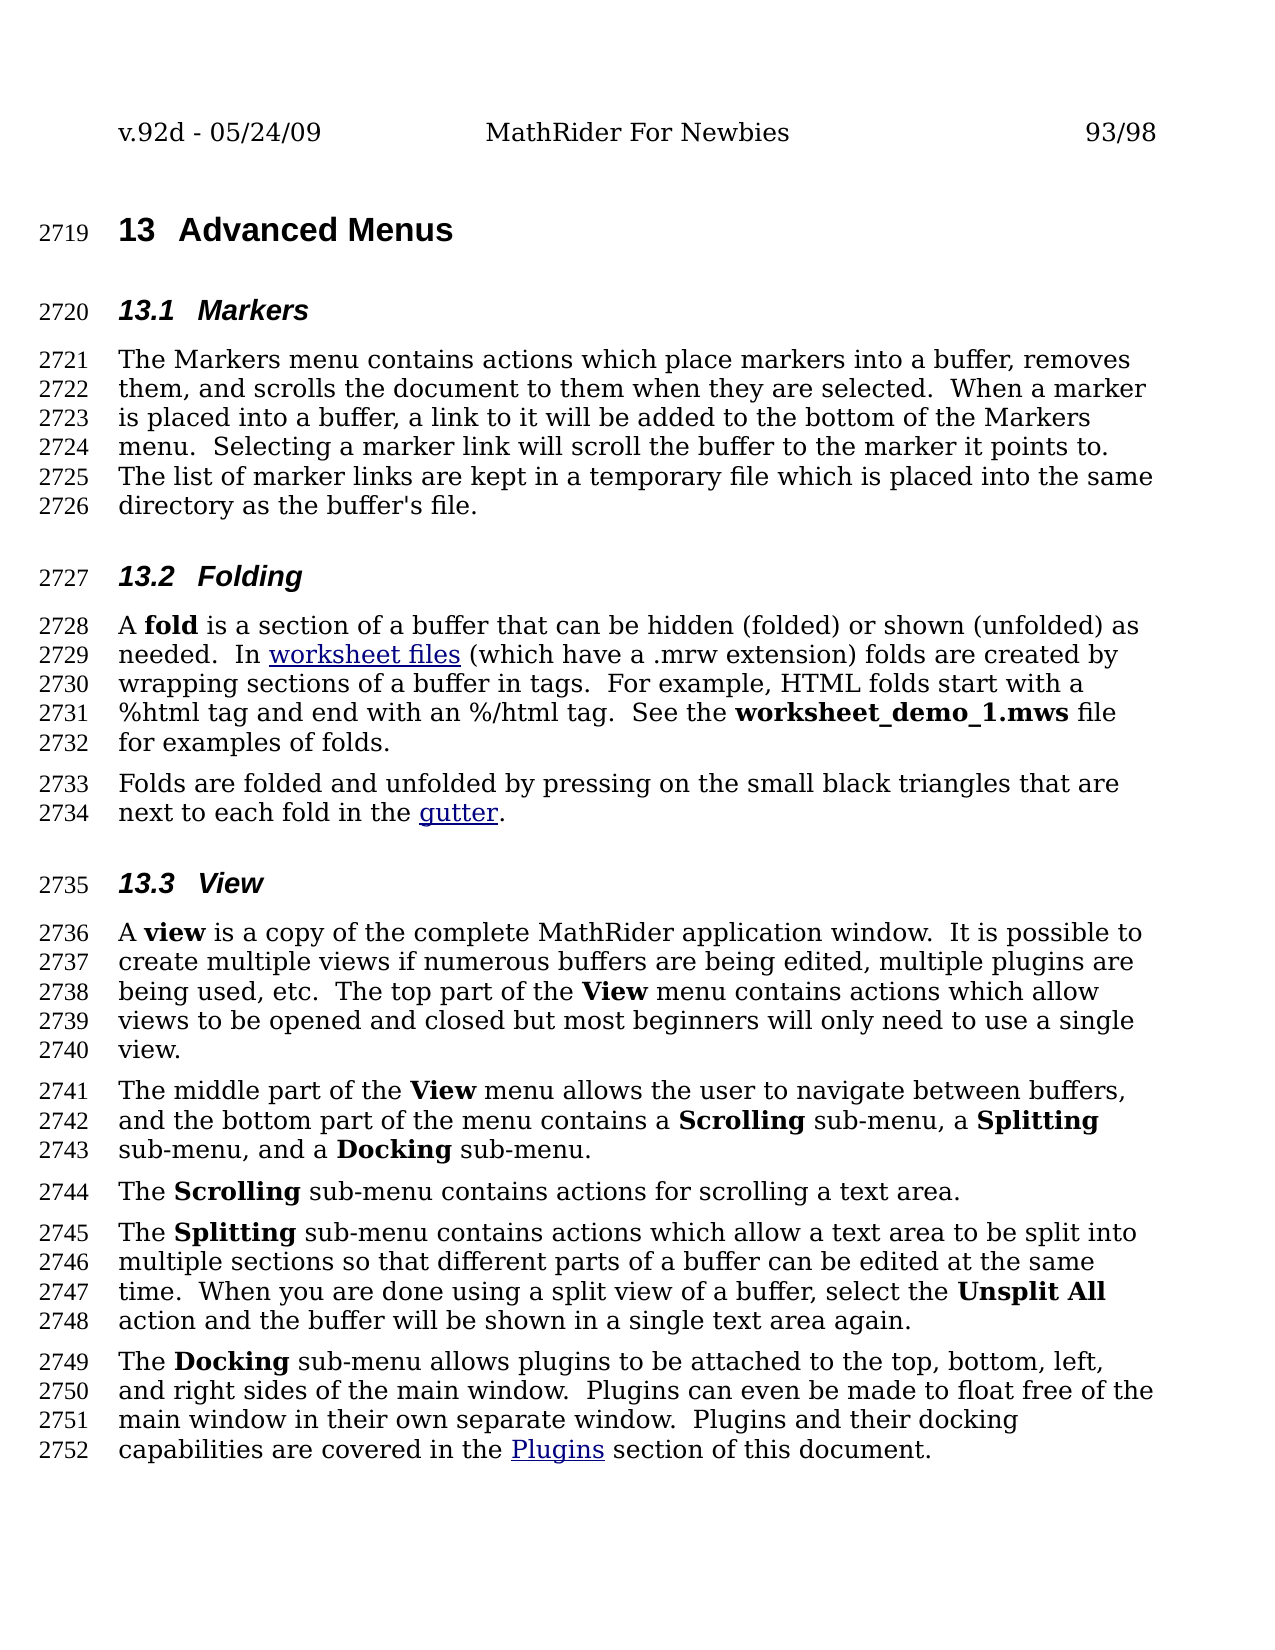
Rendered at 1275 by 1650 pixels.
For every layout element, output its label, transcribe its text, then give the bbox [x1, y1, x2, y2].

text The Docking sub-menu allows plugins to be attached to the top, bottom, left, and right sides of the main window. Plugins can even be made to float free of the main window in their own separate window. Plugins and their docking capabilities are covered in the Plugins section of this document. [118, 1347, 1157, 1464]
subtitle Markers [118, 293, 1157, 327]
text The Splitting sub-menu contains actions which allow a text area to be split into multiple sections so that different parts of a buffer can be edited at the same time. When you are done using a split view of a buffer, select the Unsplit All action and the buffer will be shown in a single text area again. [118, 1218, 1157, 1335]
text A view is a copy of the complete MathRider application window. It is possible to create multiple views if numerous buffers are being edited, multiple plugins are being used, etc. The top part of the View menu contains actions which allow views to be opened and closed but most beginners will only need to use a single view. [118, 918, 1157, 1064]
text The Markers menu contains actions which place markers into a buffer, removes them, and scrolls the document to them when they are selected. When a marker is placed into a buffer, a link to it will be added to the bottom of the Markers menu. Selecting a marker link will scroll the buffer to the marker it points to. The list of marker links are kept in a temporary file which is placed into the same directory as the buffer's file. [118, 345, 1157, 520]
subtitle Folding [118, 559, 1157, 593]
subtitle View [118, 866, 1157, 900]
text A fold is a section of a buffer that can be hidden (folded) or shown (unfolded) as needed. In worksheet files (which have a .mrw extension) folds are created by wrapping sections of a buffer in tags. For example, HTML folds start with a %html tag and end with an %/html tag. See the worksheet_demo_1.mws file for examples of folds. [118, 611, 1157, 757]
text Folds are folded and unfolded by pressing on the small black triangles that are next to each fold in the gutter. [118, 769, 1157, 827]
text The middle part of the View menu allows the user to navigate between buffers, and the bottom part of the menu contains a Scrolling sub-menu, a Splitting sub-menu, and a Docking sub-menu. [118, 1076, 1157, 1164]
subtitle Advanced Menus [118, 210, 1157, 248]
text The Scrolling sub-menu contains actions for scrolling a text area. [118, 1176, 1157, 1206]
